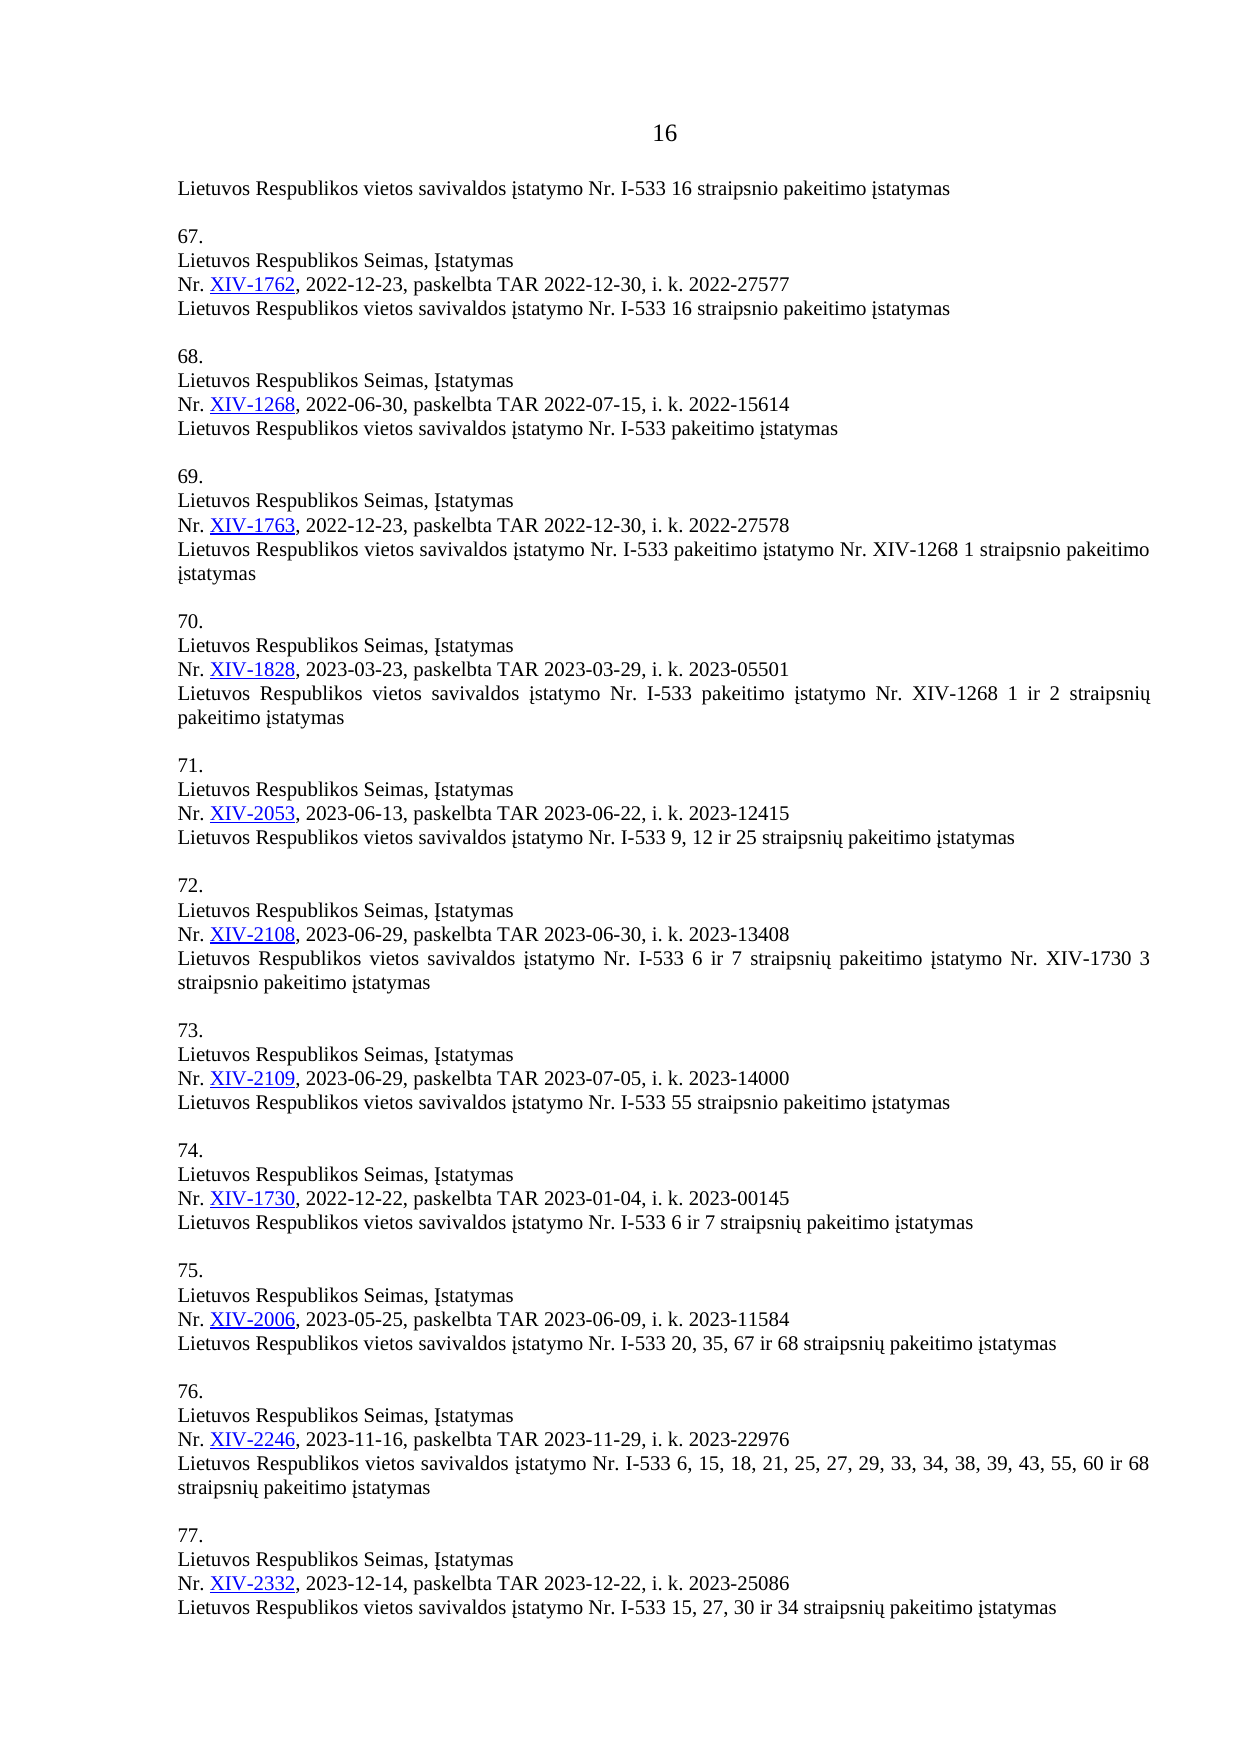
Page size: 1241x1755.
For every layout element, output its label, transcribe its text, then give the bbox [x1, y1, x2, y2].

text 68. [177, 344, 1152, 368]
text Lietuvos Respublikos vietos savivaldos įstatymo Nr. I-533 55 straipsnio pakeitimo įstatymas [177, 1090, 1152, 1114]
text Nr. XIV-1762, 2022-12-23, paskelbta TAR 2022-12-30, i. k. 2022-27577 [177, 272, 1152, 296]
text Lietuvos Respublikos vietos savivaldos įstatymo Nr. I-533 16 straipsnio pakeitimo įstatymas [177, 296, 1152, 320]
text Lietuvos Respublikos vietos savivaldos įstatymo Nr. I-533 6 ir 7 straipsnių pakeitimo įstatymo Nr. XIV-1730 3 straipsnio pakeitimo įstatymas [177, 946, 1152, 994]
text Lietuvos Respublikos vietos savivaldos įstatymo Nr. I-533 pakeitimo įstatymo Nr. XIV-1268 1 ir 2 straipsnių pakeitimo įstatymas [177, 681, 1152, 729]
text Lietuvos Respublikos Seimas, Įstatymas [177, 368, 1152, 392]
text Lietuvos Respublikos Seimas, Įstatymas [177, 248, 1152, 272]
text Nr. XIV-1730, 2022-12-22, paskelbta TAR 2023-01-04, i. k. 2023-00145 [177, 1186, 1152, 1210]
text Lietuvos Respublikos vietos savivaldos įstatymo Nr. I-533 6 ir 7 straipsnių pakeitimo įstatymas [177, 1210, 1152, 1234]
text Nr. XIV-2108, 2023-06-29, paskelbta TAR 2023-06-30, i. k. 2023-13408 [177, 922, 1152, 946]
text Lietuvos Respublikos vietos savivaldos įstatymo Nr. I-533 20, 35, 67 ir 68 straipsnių pakeitimo įstatymas [177, 1331, 1152, 1355]
text Nr. XIV-1268, 2022-06-30, paskelbta TAR 2022-07-15, i. k. 2022-15614 [177, 392, 1152, 416]
text Lietuvos Respublikos vietos savivaldos įstatymo Nr. I-533 15, 27, 30 ir 34 straipsnių pakeitimo įstatymas [177, 1595, 1152, 1619]
text 67. [177, 224, 1152, 248]
text Nr. XIV-2332, 2023-12-14, paskelbta TAR 2023-12-22, i. k. 2023-25086 [177, 1571, 1152, 1595]
text 73. [177, 1018, 1152, 1042]
text Nr. XIV-1763, 2022-12-23, paskelbta TAR 2022-12-30, i. k. 2022-27578 [177, 512, 1152, 537]
text 69. [177, 464, 1152, 488]
text Lietuvos Respublikos Seimas, Įstatymas [177, 1403, 1152, 1427]
text 70. [177, 609, 1152, 633]
text Lietuvos Respublikos vietos savivaldos įstatymo Nr. I-533 pakeitimo įstatymo Nr. XIV-1268 1 straipsnio pakeitimo įstatymas [177, 537, 1152, 585]
text Lietuvos Respublikos Seimas, Įstatymas [177, 1162, 1152, 1186]
text Lietuvos Respublikos Seimas, Įstatymas [177, 777, 1152, 801]
text Lietuvos Respublikos vietos savivaldos įstatymo Nr. I-533 16 straipsnio pakeitimo įstatymas [177, 176, 1152, 200]
text Nr. XIV-1828, 2023-03-23, paskelbta TAR 2023-03-29, i. k. 2023-05501 [177, 657, 1152, 681]
text Nr. XIV-2109, 2023-06-29, paskelbta TAR 2023-07-05, i. k. 2023-14000 [177, 1066, 1152, 1090]
text 71. [177, 753, 1152, 777]
text Lietuvos Respublikos Seimas, Įstatymas [177, 1042, 1152, 1066]
text Lietuvos Respublikos Seimas, Įstatymas [177, 897, 1152, 922]
text Nr. XIV-2246, 2023-11-16, paskelbta TAR 2023-11-29, i. k. 2023-22976 [177, 1427, 1152, 1451]
text 75. [177, 1258, 1152, 1282]
text 72. [177, 873, 1152, 897]
text Lietuvos Respublikos Seimas, Įstatymas [177, 488, 1152, 512]
text Nr. XIV-2006, 2023-05-25, paskelbta TAR 2023-06-09, i. k. 2023-11584 [177, 1307, 1152, 1331]
text Lietuvos Respublikos vietos savivaldos įstatymo Nr. I-533 6, 15, 18, 21, 25, 27, 29, 33, 34, 38, 39, 43, 55, 60 ir 68 straipsnių pakeitimo įstatymas [177, 1451, 1152, 1499]
text Lietuvos Respublikos Seimas, Įstatymas [177, 633, 1152, 657]
text Nr. XIV-2053, 2023-06-13, paskelbta TAR 2023-06-22, i. k. 2023-12415 [177, 801, 1152, 825]
text 77. [177, 1523, 1152, 1547]
text 76. [177, 1379, 1152, 1403]
text Lietuvos Respublikos vietos savivaldos įstatymo Nr. I-533 pakeitimo įstatymas [177, 416, 1152, 440]
text 74. [177, 1138, 1152, 1162]
text Lietuvos Respublikos vietos savivaldos įstatymo Nr. I-533 9, 12 ir 25 straipsnių pakeitimo įstatymas [177, 825, 1152, 849]
text Lietuvos Respublikos Seimas, Įstatymas [177, 1282, 1152, 1307]
text Lietuvos Respublikos Seimas, Įstatymas [177, 1547, 1152, 1571]
